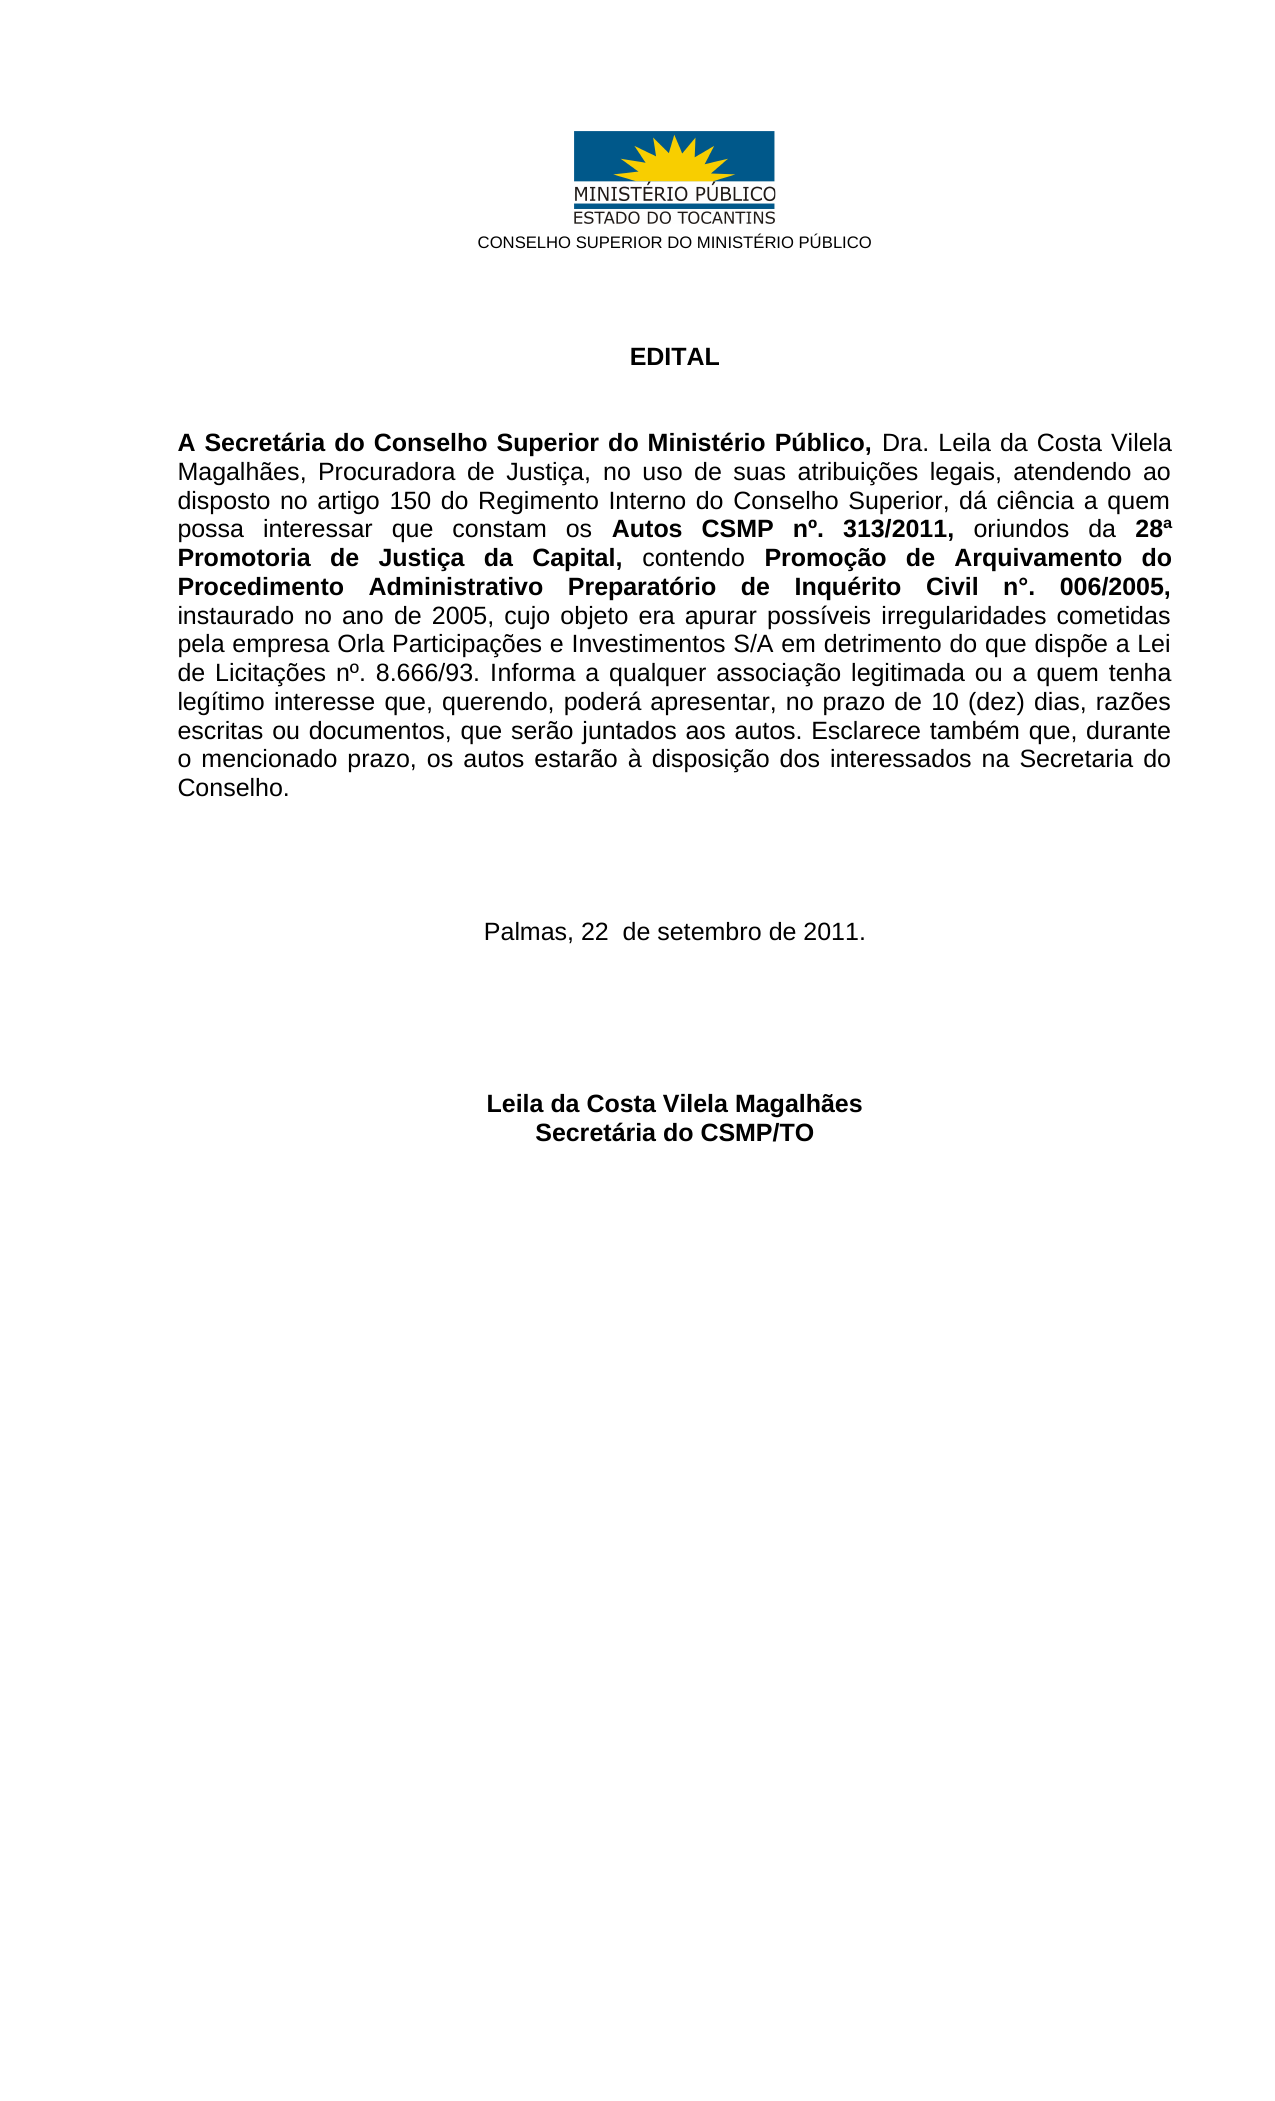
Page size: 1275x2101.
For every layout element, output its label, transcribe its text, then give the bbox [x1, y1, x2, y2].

text Secretária do CSMP/TO [177, 1118, 1172, 1147]
text EDITAL [177, 342, 1172, 371]
text A Secretária do Conselho Superior do Ministério Público, Dra. Leila da Costa Vilela Magalhães, Procuradora de Justiça, no uso de suas atribuições legais, atendendo ao disposto no artigo 150 do Regimento Interno do Conselho Superior, dá ciência a quem possa interessar que constam os Autos CSMP nº. 313/2011, oriundos da 28ª Promotoria de Justiça da Capital, contendo Promoção de Arquivamento do Procedimento Administrativo Preparatório de Inquérito Civil n°. 006/2005, instaurado no ano de 2005, cujo objeto era apurar possíveis irregularidades cometidas pela empresa Orla Participações e Investimentos S/A em detrimento do que dispõe a Lei de Licitações nº. 8.666/93. Informa a qualquer associação legitimada ou a quem tenha legítimo interesse que, querendo, poderá apresentar, no prazo de 10 (dez) dias, razões escritas ou documentos, que serão juntados aos autos. Esclarece também que, durante o mencionado prazo, os autos estarão à disposição dos interessados na Secretaria do Conselho. [177, 428, 1172, 802]
text Palmas, 22 de setembro de 2011. [177, 917, 1172, 946]
picture [574, 131, 776, 224]
text Leila da Costa Vilela Magalhães [177, 1089, 1172, 1118]
